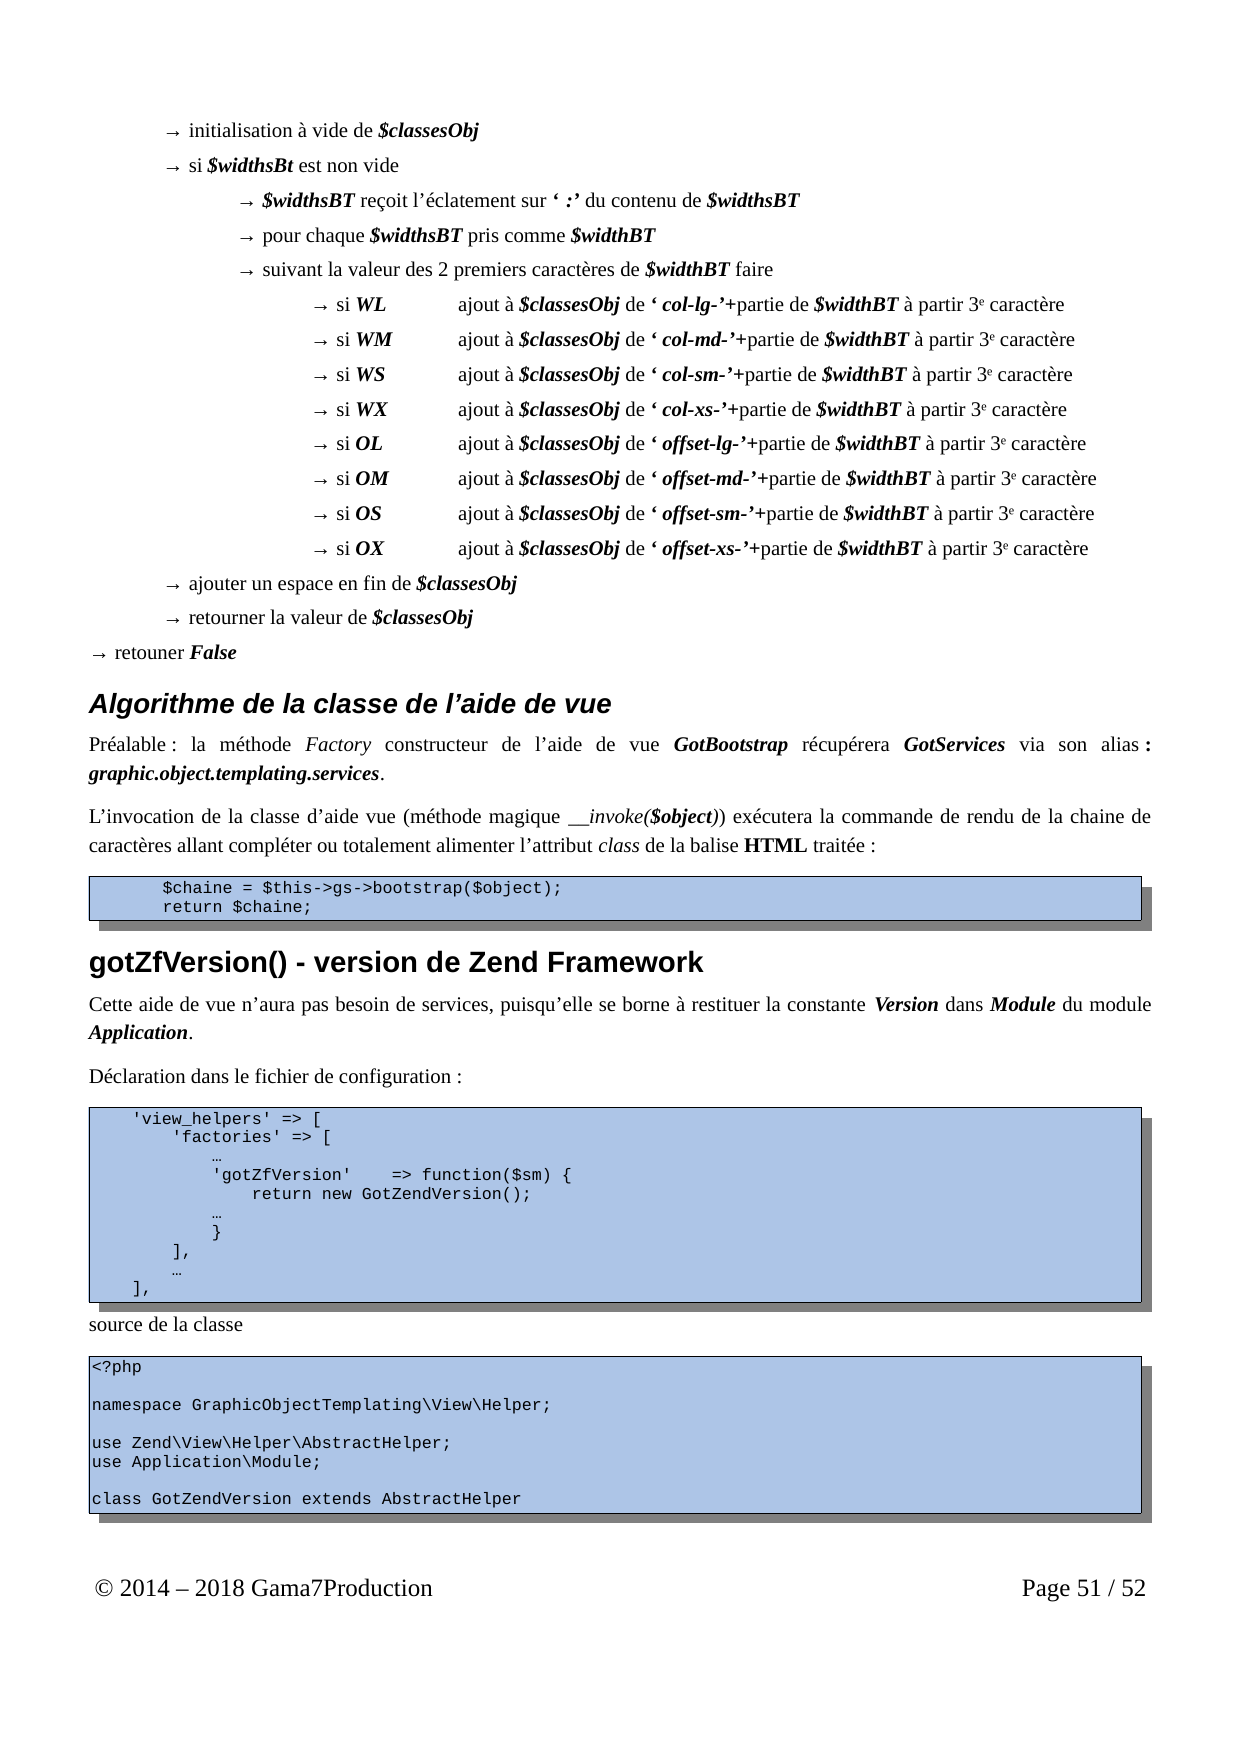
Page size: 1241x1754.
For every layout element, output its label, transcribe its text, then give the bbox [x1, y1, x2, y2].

text → $widthsBT reçoit l’éclatement sur ‘ :’ du contenu de $widthsBT [88, 188, 1152, 212]
text return new GotZendVersion(); [90, 1183, 1141, 1201]
text Déclaration dans le fichier de configuration : [88, 1064, 1152, 1088]
text <?php [90, 1357, 1141, 1375]
subtitle gotZfVersion() - version de Zend Framework [88, 945, 1152, 979]
text L’invocation de la classe d’aide vue (méthode magique __invoke($object)) exécutera la commande de rendu de la chaine de caractères allant compléter ou totalement alimenter l’attribut class de la balise HTML traitée : [88, 804, 1152, 857]
text 'factories' => [ [90, 1126, 1141, 1145]
text → si $widthsBt est non vide [88, 153, 1152, 177]
subtitle Algorithme de la classe de l’aide de vue [88, 687, 1152, 719]
text Préalable : la méthode Factory constructeur de l’aide de vue GotBootstrap récupérera GotServices via son alias : graphic.object.templating.services. [88, 732, 1152, 784]
text → si WX ajout à $classesObj de ‘ col-xs-’+partie de $widthBT à partir 3ᵉ caractère [88, 396, 1152, 421]
text Cette aide de vue n’aura pas besoin de services, puisqu’elle se borne à restituer la constante Version dans Module du module Application. [88, 991, 1152, 1044]
text source de la classe [88, 1312, 1152, 1336]
text → si OL ajout à $classesObj de ‘ offset-lg-’+partie de $widthBT à partir 3ᵉ caractère [88, 431, 1152, 455]
text → si OX ajout à $classesObj de ‘ offset-xs-’+partie de $widthBT à partir 3ᵉ caractère [88, 536, 1152, 560]
text → suivant la valeur des 2 premiers caractères de $widthBT faire [88, 257, 1152, 281]
text $chaine = $this->gs->bootstrap($object); [90, 877, 1141, 895]
text → si OS ajout à $classesObj de ‘ offset-sm-’+partie de $widthBT à partir 3ᵉ caractère [88, 501, 1152, 525]
text … [90, 1201, 1141, 1220]
text ], [90, 1239, 1141, 1258]
text use Application\Module; [90, 1450, 1141, 1469]
text → si WL ajout à $classesObj de ‘ col-lg-’+partie de $widthBT à partir 3ᵉ caractère [88, 292, 1152, 316]
text → initialisation à vide de $classesObj [88, 118, 1152, 142]
text → retourner la valeur de $classesObj [88, 605, 1152, 629]
text return $chaine; [90, 895, 1141, 920]
text → si WM ajout à $classesObj de ‘ col-md-’+partie de $widthBT à partir 3ᵉ caractère [88, 327, 1152, 351]
text … [90, 1258, 1141, 1277]
text → si OM ajout à $classesObj de ‘ offset-md-’+partie de $widthBT à partir 3ᵉ caractère [88, 466, 1152, 490]
text } [90, 1220, 1141, 1239]
text … [90, 1145, 1141, 1164]
text 'view_helpers' => [ [90, 1108, 1141, 1126]
text class GotZendVersion extends AbstractHelper [90, 1488, 1141, 1513]
text use Zend\View\Helper\AbstractHelper; [90, 1431, 1141, 1450]
text namespace GraphicObjectTemplating\View\Helper; [90, 1393, 1141, 1412]
text → ajouter un espace en fin de $classesObj [88, 570, 1152, 594]
text → si WS ajout à $classesObj de ‘ col-sm-’+partie de $widthBT à partir 3ᵉ caractère [88, 362, 1152, 386]
text 'gotZfVersion' => function($sm) { [90, 1164, 1141, 1183]
text → retouner False [88, 640, 1152, 664]
text → pour chaque $widthsBT pris comme $widthBT [88, 222, 1152, 247]
text ], [90, 1277, 1141, 1302]
